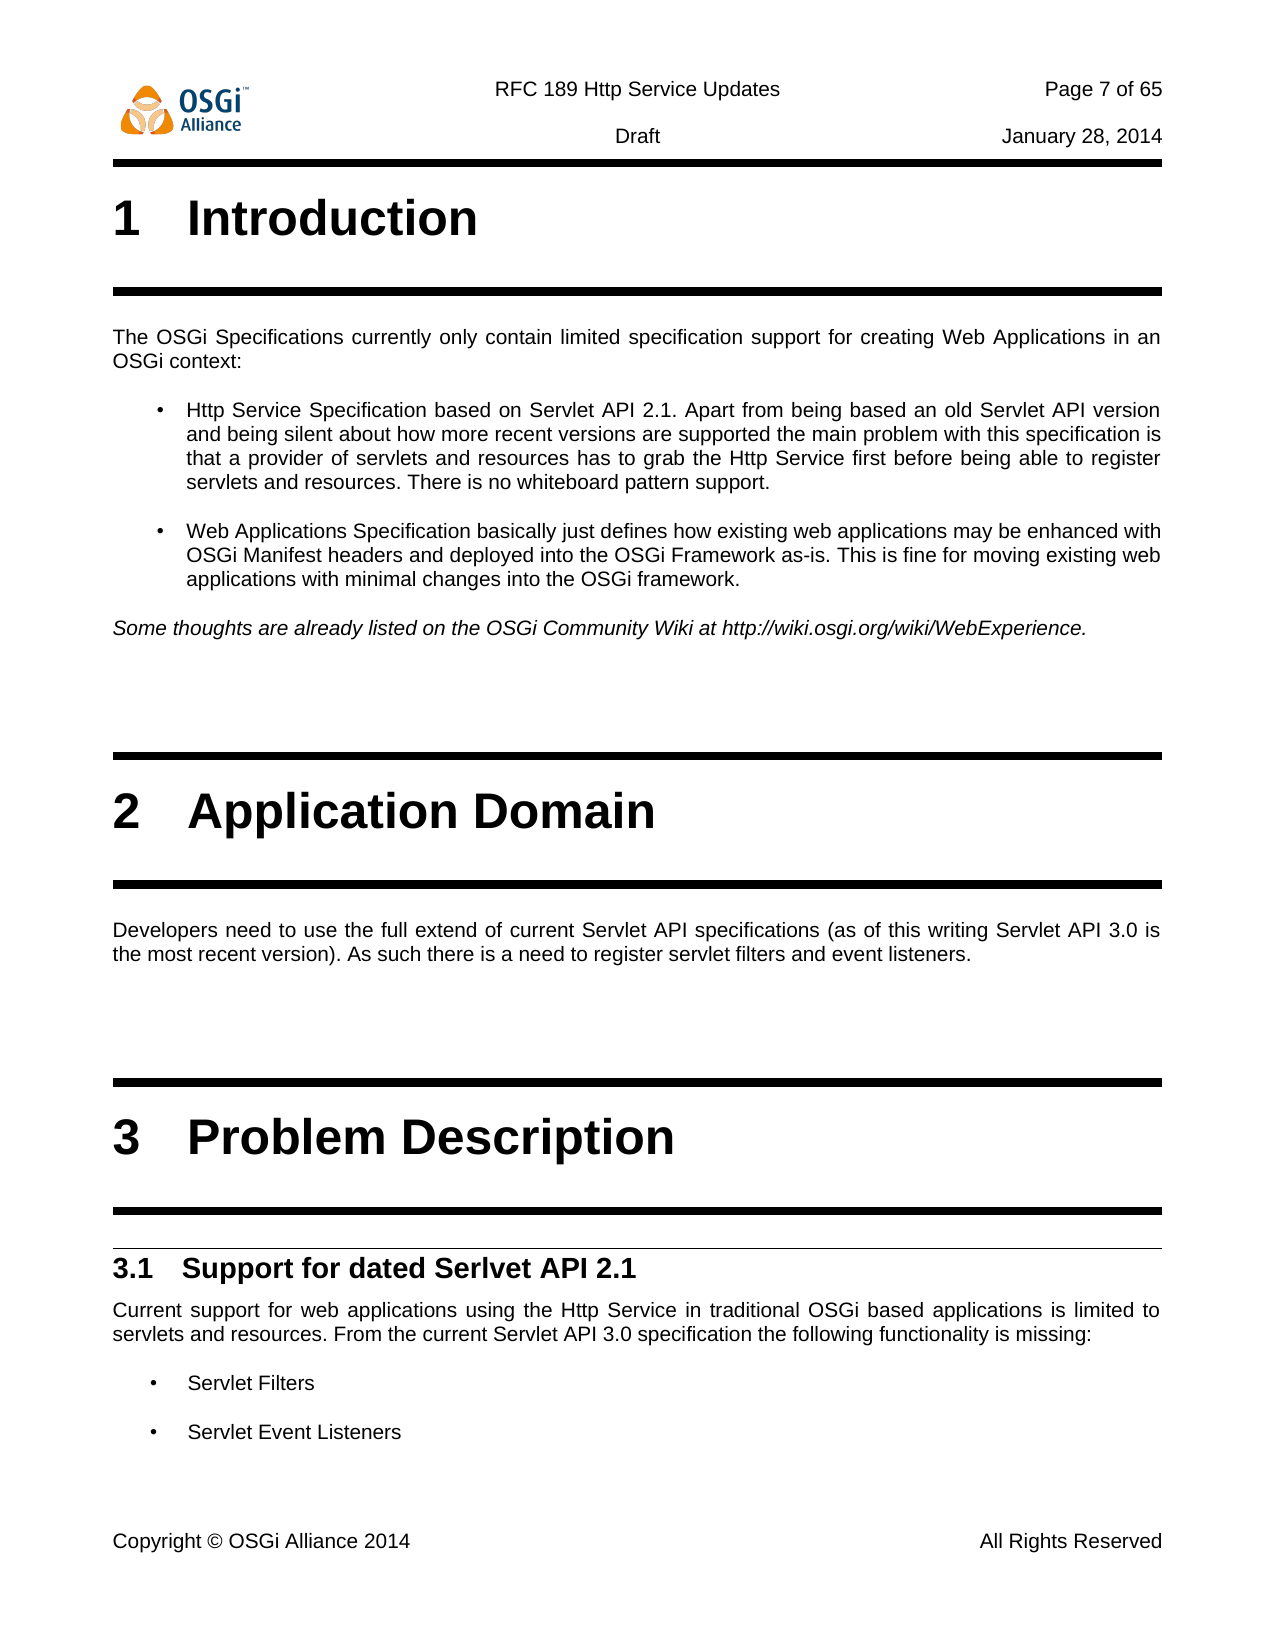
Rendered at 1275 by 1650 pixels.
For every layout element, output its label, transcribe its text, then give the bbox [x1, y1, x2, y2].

list Web Applications Specification basically just defines how existing web applications may be enhanced with OSGi Manifest headers and deployed into the OSGi Framework as-is. This is fine for moving existing web applications with minimal changes into the OSGi framework. [157, 519, 1162, 591]
subtitle Introduction [112, 160, 1162, 296]
text The OSGi Specifications currently only contain limited specification support for creating Web Applications in an OSGi context: [112, 325, 1162, 373]
picture [113, 78, 257, 142]
subtitle Problem Description [112, 1079, 1162, 1215]
text Developers need to use the full extend of current Servlet API specifications (as of this writing Servlet API 3.0 is the most recent version). As such there is a need to register servlet filters and event listeners. [112, 918, 1162, 966]
text Current support for web applications using the Http Service in traditional OSGi based applications is limited to servlets and resources. From the current Servlet API 3.0 specification the following functionality is missing: [112, 1297, 1162, 1345]
subtitle Application Domain [112, 753, 1162, 889]
list Http Service Specification based on Servlet API 2.1. Apart from being based an old Servlet API version and being silent about how more recent versions are supported the main problem with this specification is that a provider of servlets and resources has to grab the Http Service first before being able to register servlets and resources. There is no whiteboard pattern support. [157, 398, 1162, 494]
text Some thoughts are already listed on the OSGi Community Wiki at http://wiki.osgi.org/wiki/WebExperience. [112, 616, 1162, 639]
list Servlet Event Listeners [150, 1419, 1162, 1443]
subtitle Support for dated Serlvet API 2.1 [112, 1249, 1162, 1285]
list Servlet Filters [150, 1370, 1162, 1394]
